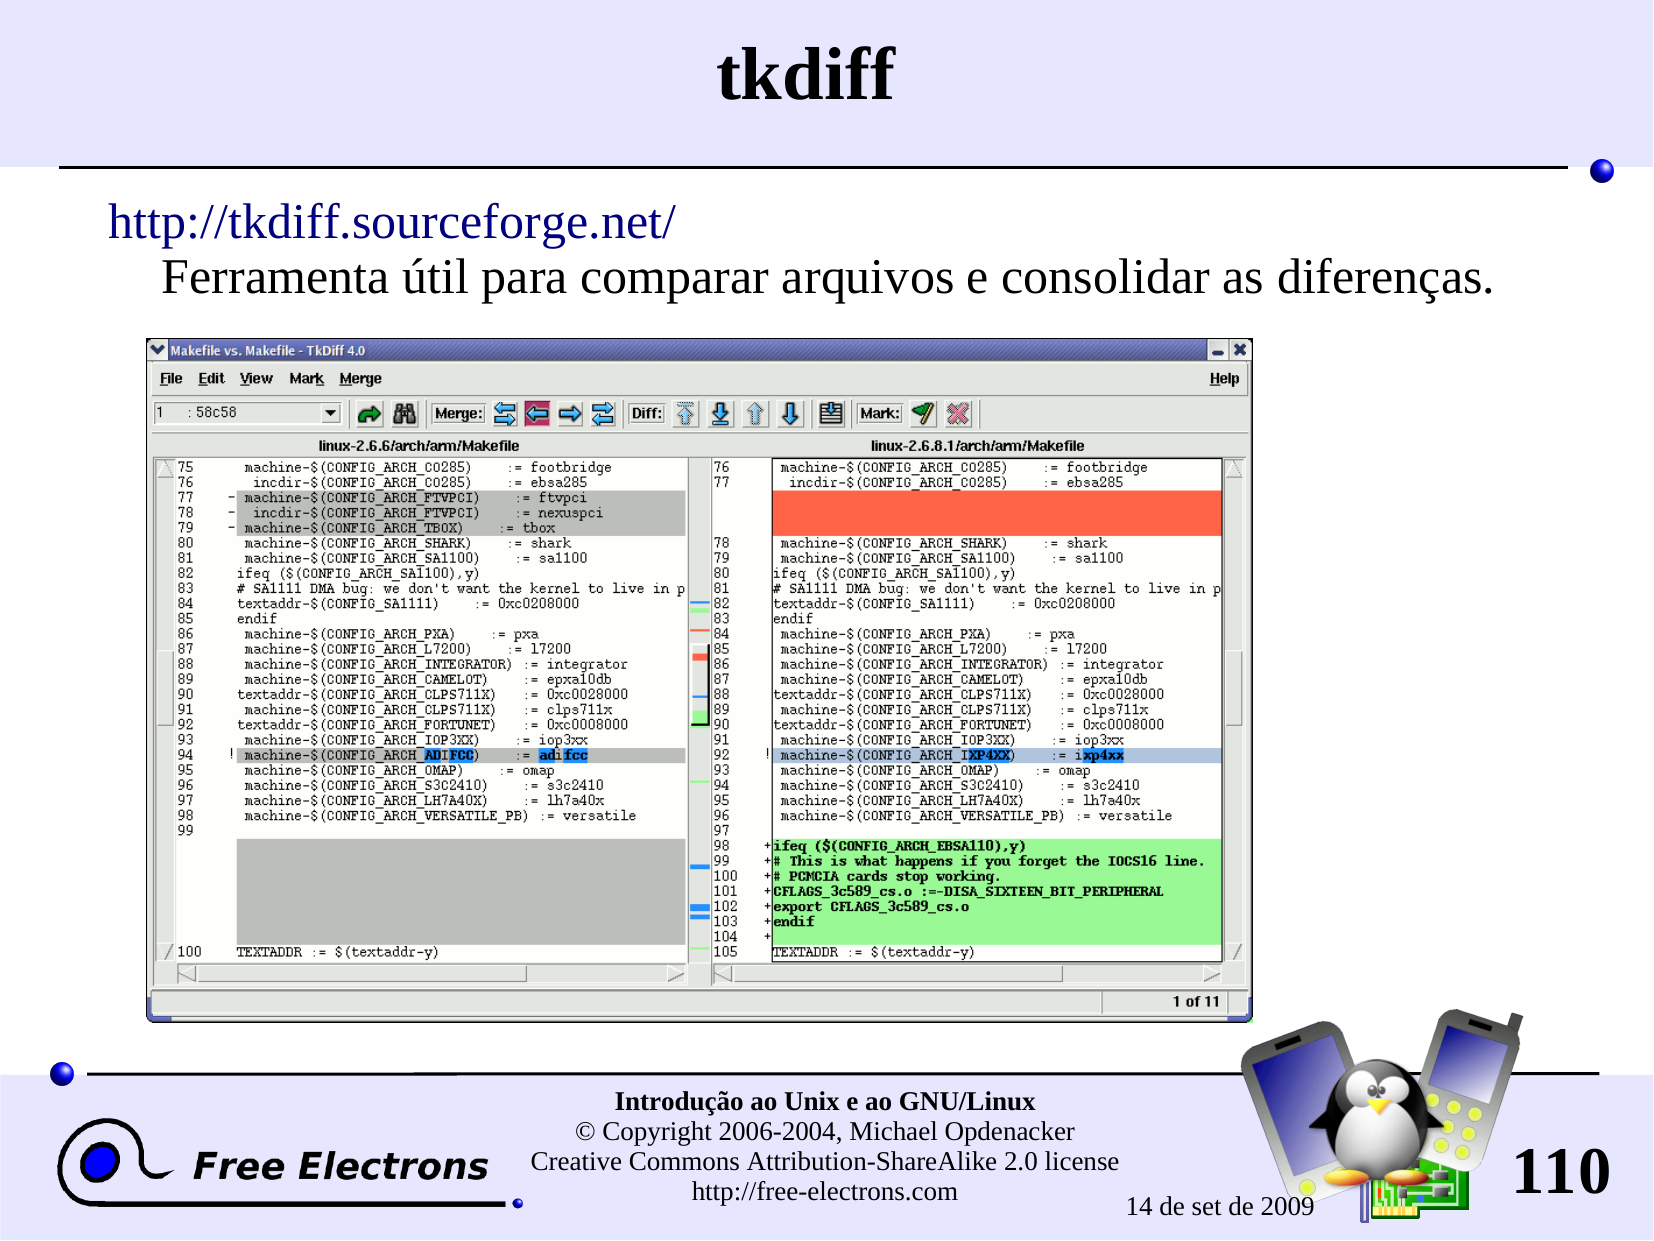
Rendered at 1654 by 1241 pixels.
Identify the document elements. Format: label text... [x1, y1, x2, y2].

picture [146, 338, 1253, 1023]
picture [1280, 1198, 1284, 1208]
picture [1224, 1002, 1538, 1241]
list http://tkdiff.sourceforge.net/ Ferramenta útil para comparar arquivos e consolidar as diferenças. [91, 193, 1504, 1044]
picture [50, 1107, 527, 1216]
title tkdiff [60, 25, 1551, 124]
picture [1304, 1198, 1311, 1207]
